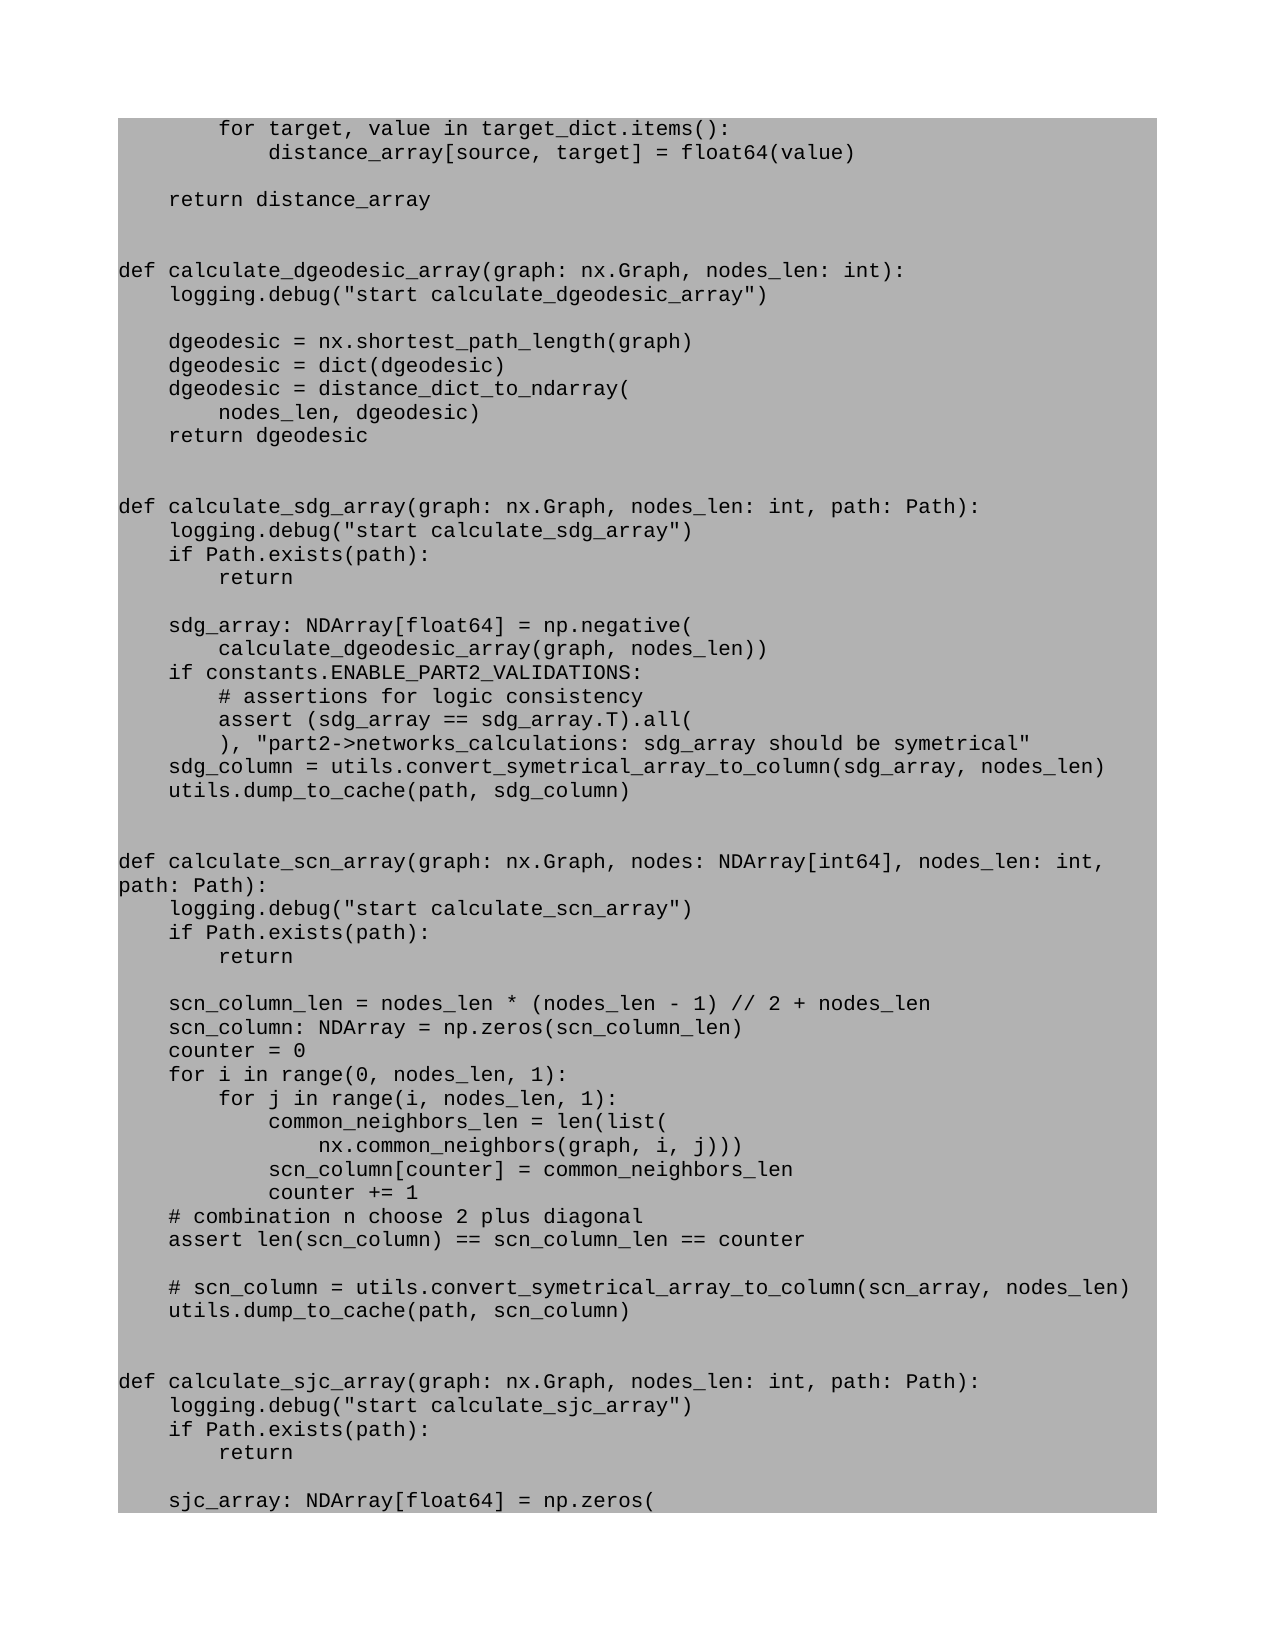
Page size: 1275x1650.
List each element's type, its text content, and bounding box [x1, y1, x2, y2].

text for target, value in target_dict.items(): [118, 118, 1157, 142]
text counter = 0 [118, 1040, 1157, 1064]
text scn_column[counter] = common_neighbors_len [118, 1158, 1157, 1182]
text utils.dump_to_cache(path, sdg_column) [118, 780, 1157, 804]
text assert len(scn_column) == scn_column_len == counter [118, 1229, 1157, 1253]
text common_neighbors_len = len(list( [118, 1111, 1157, 1135]
text if constants.ENABLE_PART2_VALIDATIONS: [118, 662, 1157, 686]
text assert (sdg_array == sdg_array.T).all( [118, 709, 1157, 733]
text def calculate_sjc_array(graph: nx.Graph, nodes_len: int, path: Path): [118, 1371, 1157, 1395]
text logging.debug("start calculate_sjc_array") [118, 1395, 1157, 1419]
text return [118, 1442, 1157, 1466]
text nx.common_neighbors(graph, i, j))) [118, 1135, 1157, 1158]
text def calculate_dgeodesic_array(graph: nx.Graph, nodes_len: int): [118, 260, 1157, 284]
text utils.dump_to_cache(path, scn_column) [118, 1300, 1157, 1324]
text # scn_column = utils.convert_symetrical_array_to_column(scn_array, nodes_len) [118, 1277, 1157, 1300]
text # assertions for logic consistency [118, 686, 1157, 709]
text if Path.exists(path): [118, 922, 1157, 946]
text return distance_array [118, 189, 1157, 213]
text nodes_len, dgeodesic) [118, 402, 1157, 426]
text if Path.exists(path): [118, 544, 1157, 567]
text def calculate_sdg_array(graph: nx.Graph, nodes_len: int, path: Path): [118, 496, 1157, 520]
text dgeodesic = nx.shortest_path_length(graph) [118, 331, 1157, 354]
text def calculate_scn_array(graph: nx.Graph, nodes: NDArray[int64], nodes_len: int, path: Path): [118, 851, 1157, 898]
text return [118, 567, 1157, 591]
text scn_column: NDArray = np.zeros(scn_column_len) [118, 1017, 1157, 1040]
text logging.debug("start calculate_dgeodesic_array") [118, 284, 1157, 307]
text distance_array[source, target] = float64(value) [118, 142, 1157, 165]
text dgeodesic = dict(dgeodesic) [118, 354, 1157, 378]
text ), "part2->networks_calculations: sdg_array should be symetrical" [118, 733, 1157, 757]
text sdg_array: NDArray[float64] = np.negative( [118, 615, 1157, 638]
text dgeodesic = distance_dict_to_ndarray( [118, 378, 1157, 402]
text return [118, 946, 1157, 969]
text return dgeodesic [118, 426, 1157, 449]
text logging.debug("start calculate_sdg_array") [118, 520, 1157, 544]
text sjc_array: NDArray[float64] = np.zeros( [118, 1489, 1157, 1513]
text # combination n choose 2 plus diagonal [118, 1206, 1157, 1229]
text calculate_dgeodesic_array(graph, nodes_len)) [118, 638, 1157, 662]
text if Path.exists(path): [118, 1419, 1157, 1442]
text for i in range(0, nodes_len, 1): [118, 1064, 1157, 1088]
text counter += 1 [118, 1182, 1157, 1206]
text scn_column_len = nodes_len * (nodes_len - 1) // 2 + nodes_len [118, 993, 1157, 1017]
text for j in range(i, nodes_len, 1): [118, 1088, 1157, 1111]
text logging.debug("start calculate_scn_array") [118, 898, 1157, 922]
text sdg_column = utils.convert_symetrical_array_to_column(sdg_array, nodes_len) [118, 757, 1157, 780]
